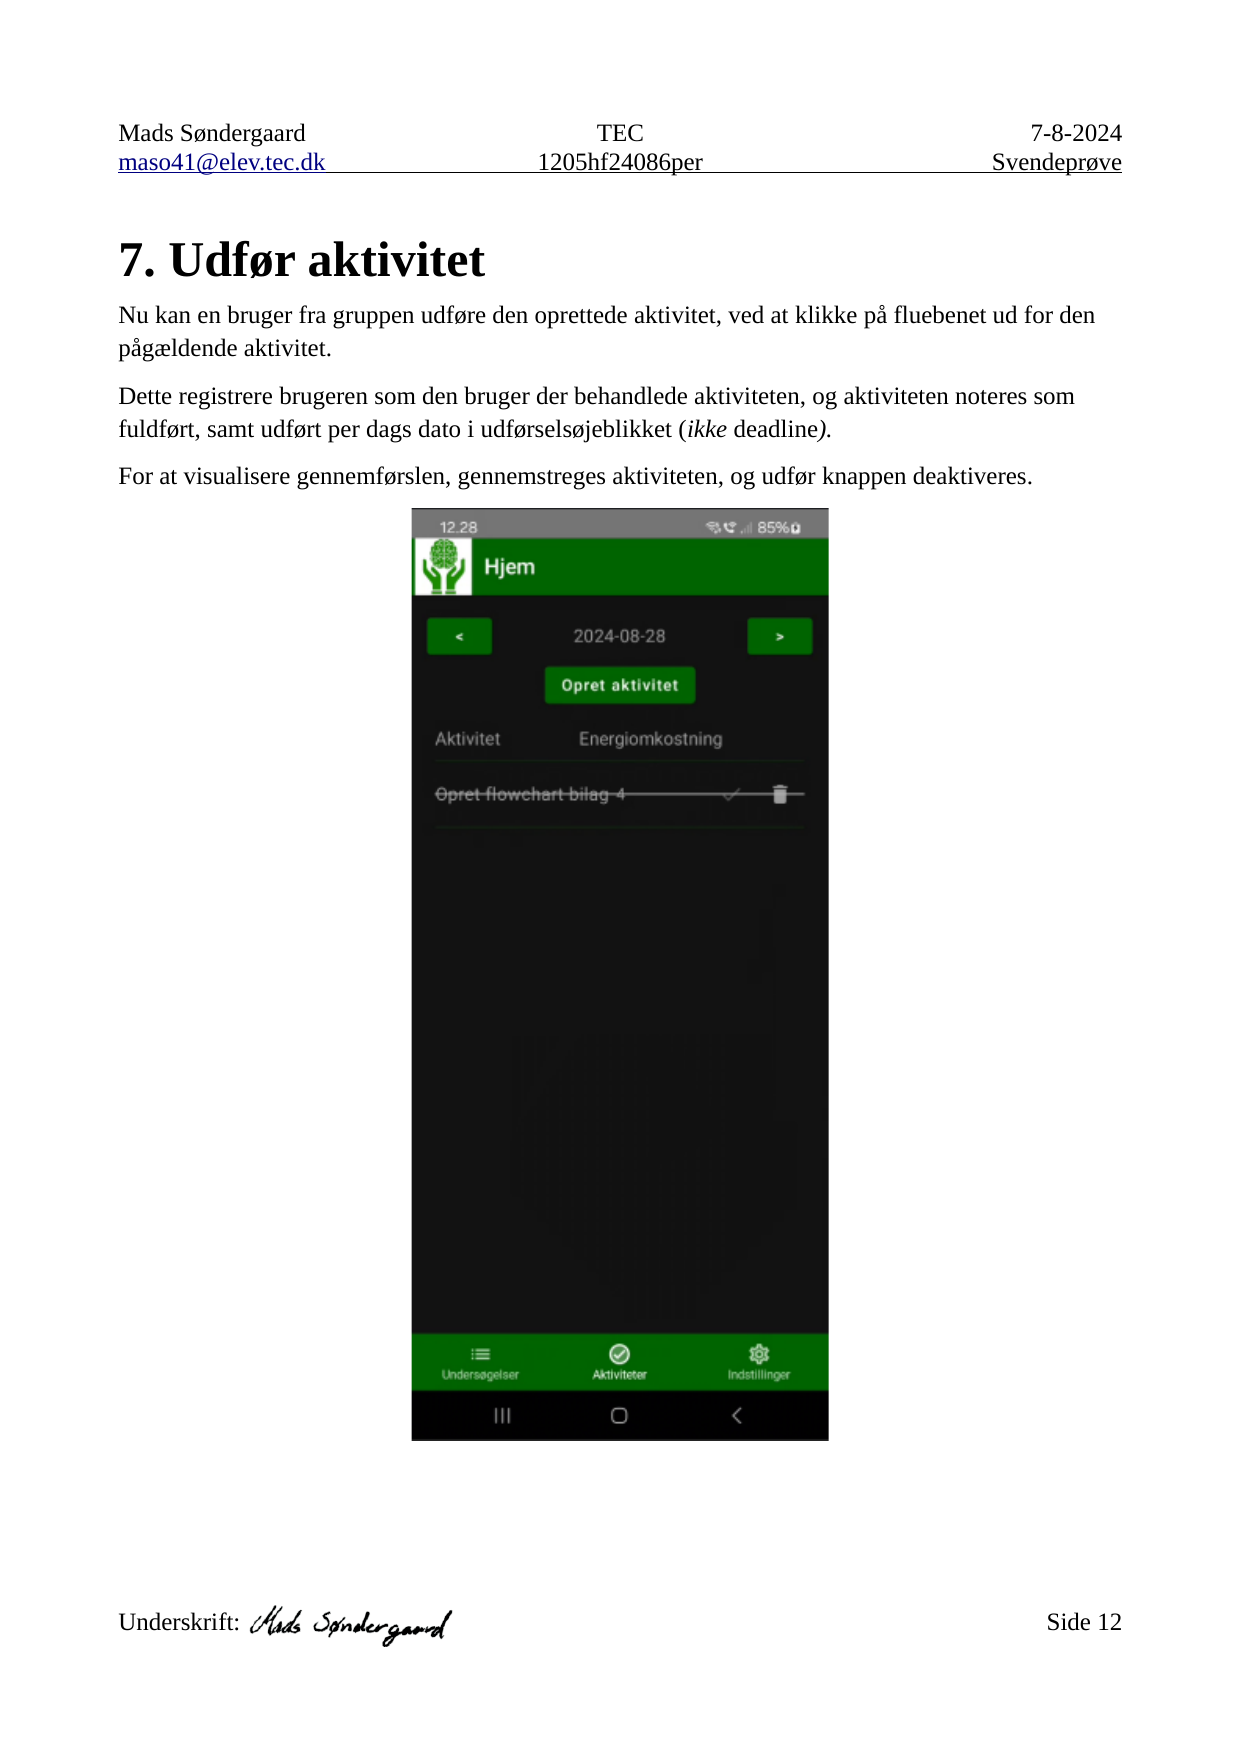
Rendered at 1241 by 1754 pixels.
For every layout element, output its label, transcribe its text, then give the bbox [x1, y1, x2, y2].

picture [411, 508, 829, 1441]
text For at visualisere gennemførslen, gennemstreges aktiviteten, og udfør knappen deaktiveres. [118, 461, 1122, 490]
text Dette registrere brugeren som den bruger der behandlede aktiviteten, og aktiviteten noteres som fuldført, samt udført per dags dato i udførselsøjeblikket (ikke deadline). [118, 381, 1122, 442]
subtitle 7. Udfør aktivitet [118, 230, 1122, 288]
picture [244, 1600, 458, 1647]
text Nu kan en bruger fra gruppen udføre den oprettede aktivitet, ved at klikke på fluebenet ud for den pågældende aktivitet. [118, 300, 1122, 362]
